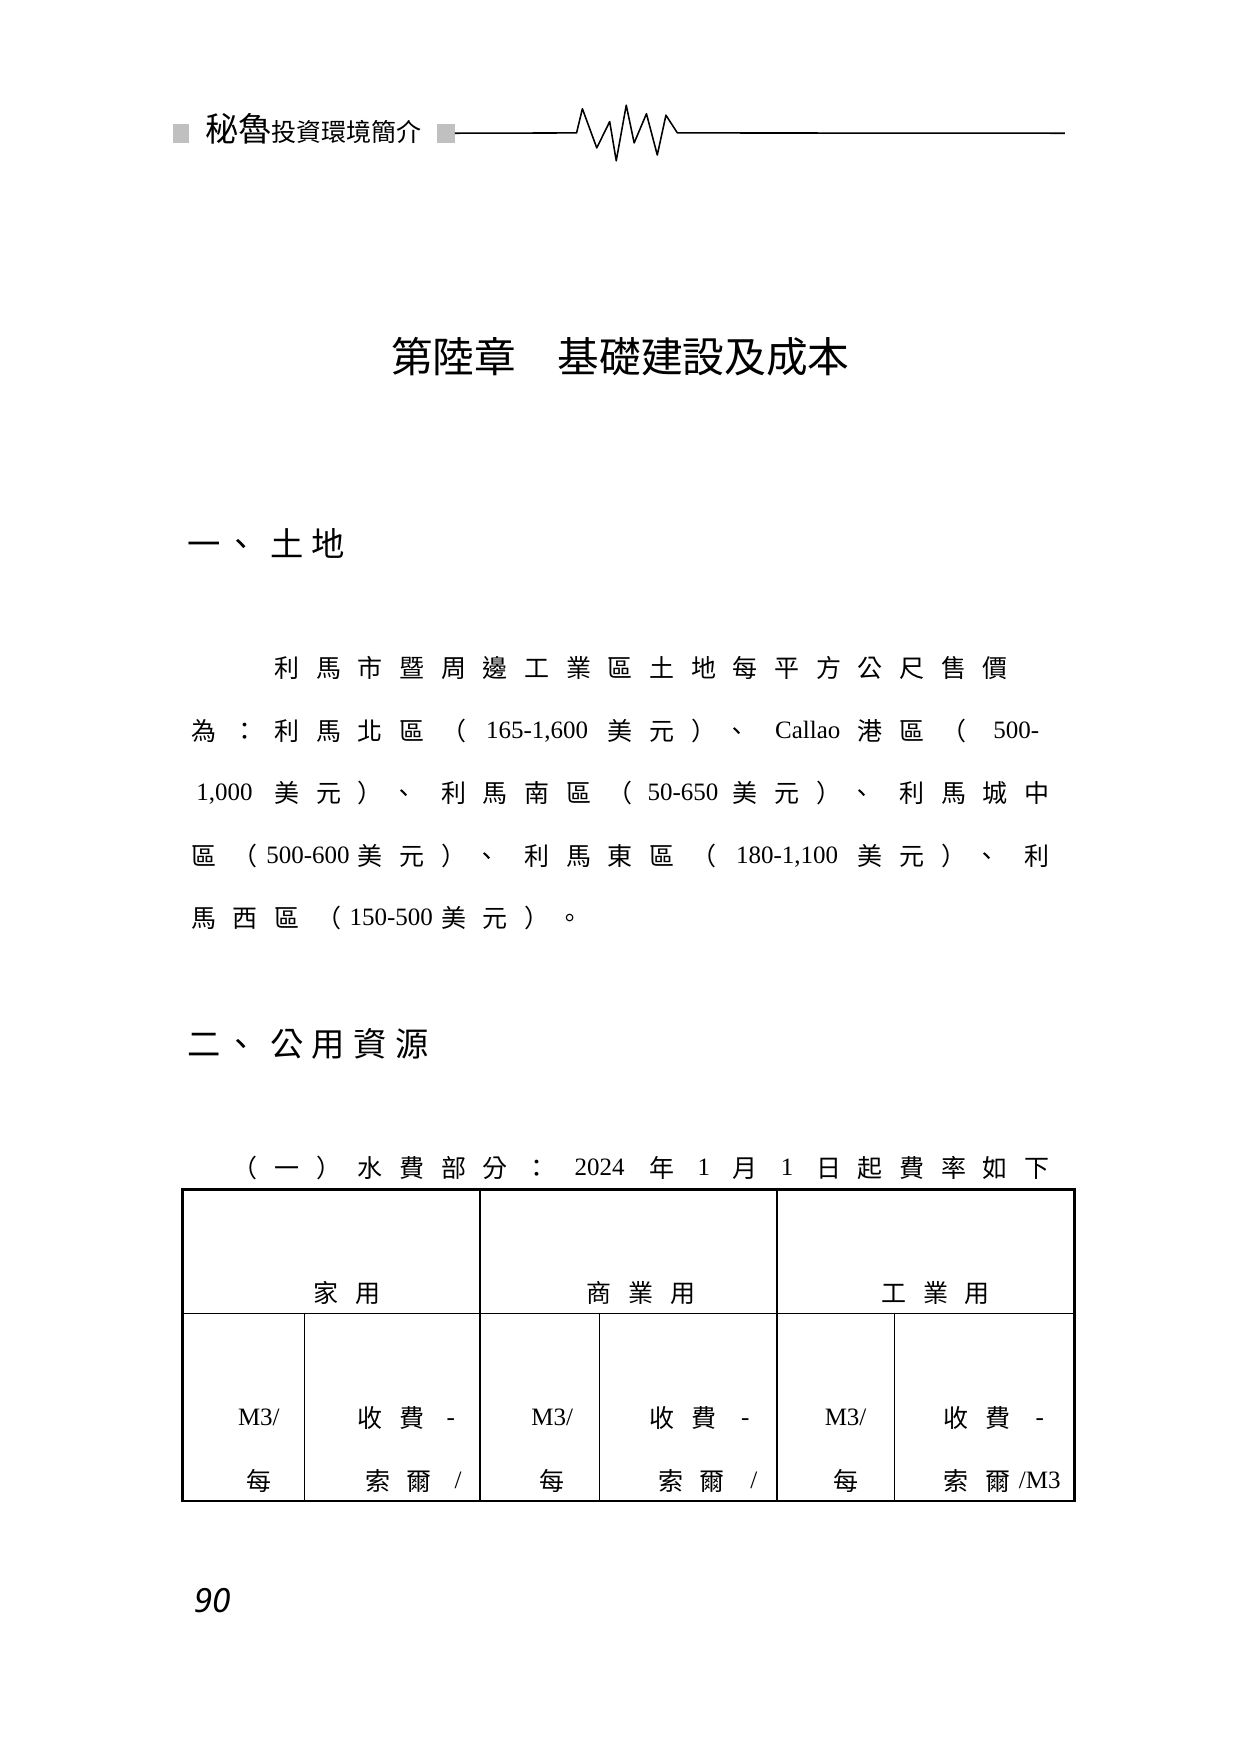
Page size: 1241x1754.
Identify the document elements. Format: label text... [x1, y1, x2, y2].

table_cell 收費-索爾/M3 [895, 1314, 1073, 1500]
table_cell M3/每 [778, 1314, 894, 1500]
text 利馬市暨周邊工業區土地每平方公尺售價為：利馬北區（165-1,600美元）、Callao港區（500-1,000美元）、利馬南區（50-650美元）、利馬城中區（500-600美元）、利馬東區（180-1,100美元）、利馬西區（150-500美元）。 [183, 625, 1058, 938]
table_header 工業用 [778, 1191, 1073, 1313]
table_cell M3/每 [184, 1314, 304, 1500]
table_header 家用 [184, 1191, 479, 1313]
text （一）水費部分：2024年1月1日起費率如下 [207, 1125, 1058, 1188]
table_cell M3/每 [481, 1314, 599, 1500]
table_cell 收費-索爾/ [305, 1314, 479, 1500]
text 第陸章 基礎建設及成本 [183, 313, 1058, 375]
text 二、公用資源 [183, 1000, 1058, 1063]
table_cell 收費-索爾/ [600, 1314, 776, 1500]
text 一、土地 [183, 500, 1058, 563]
table_header 商業用 [481, 1191, 776, 1313]
